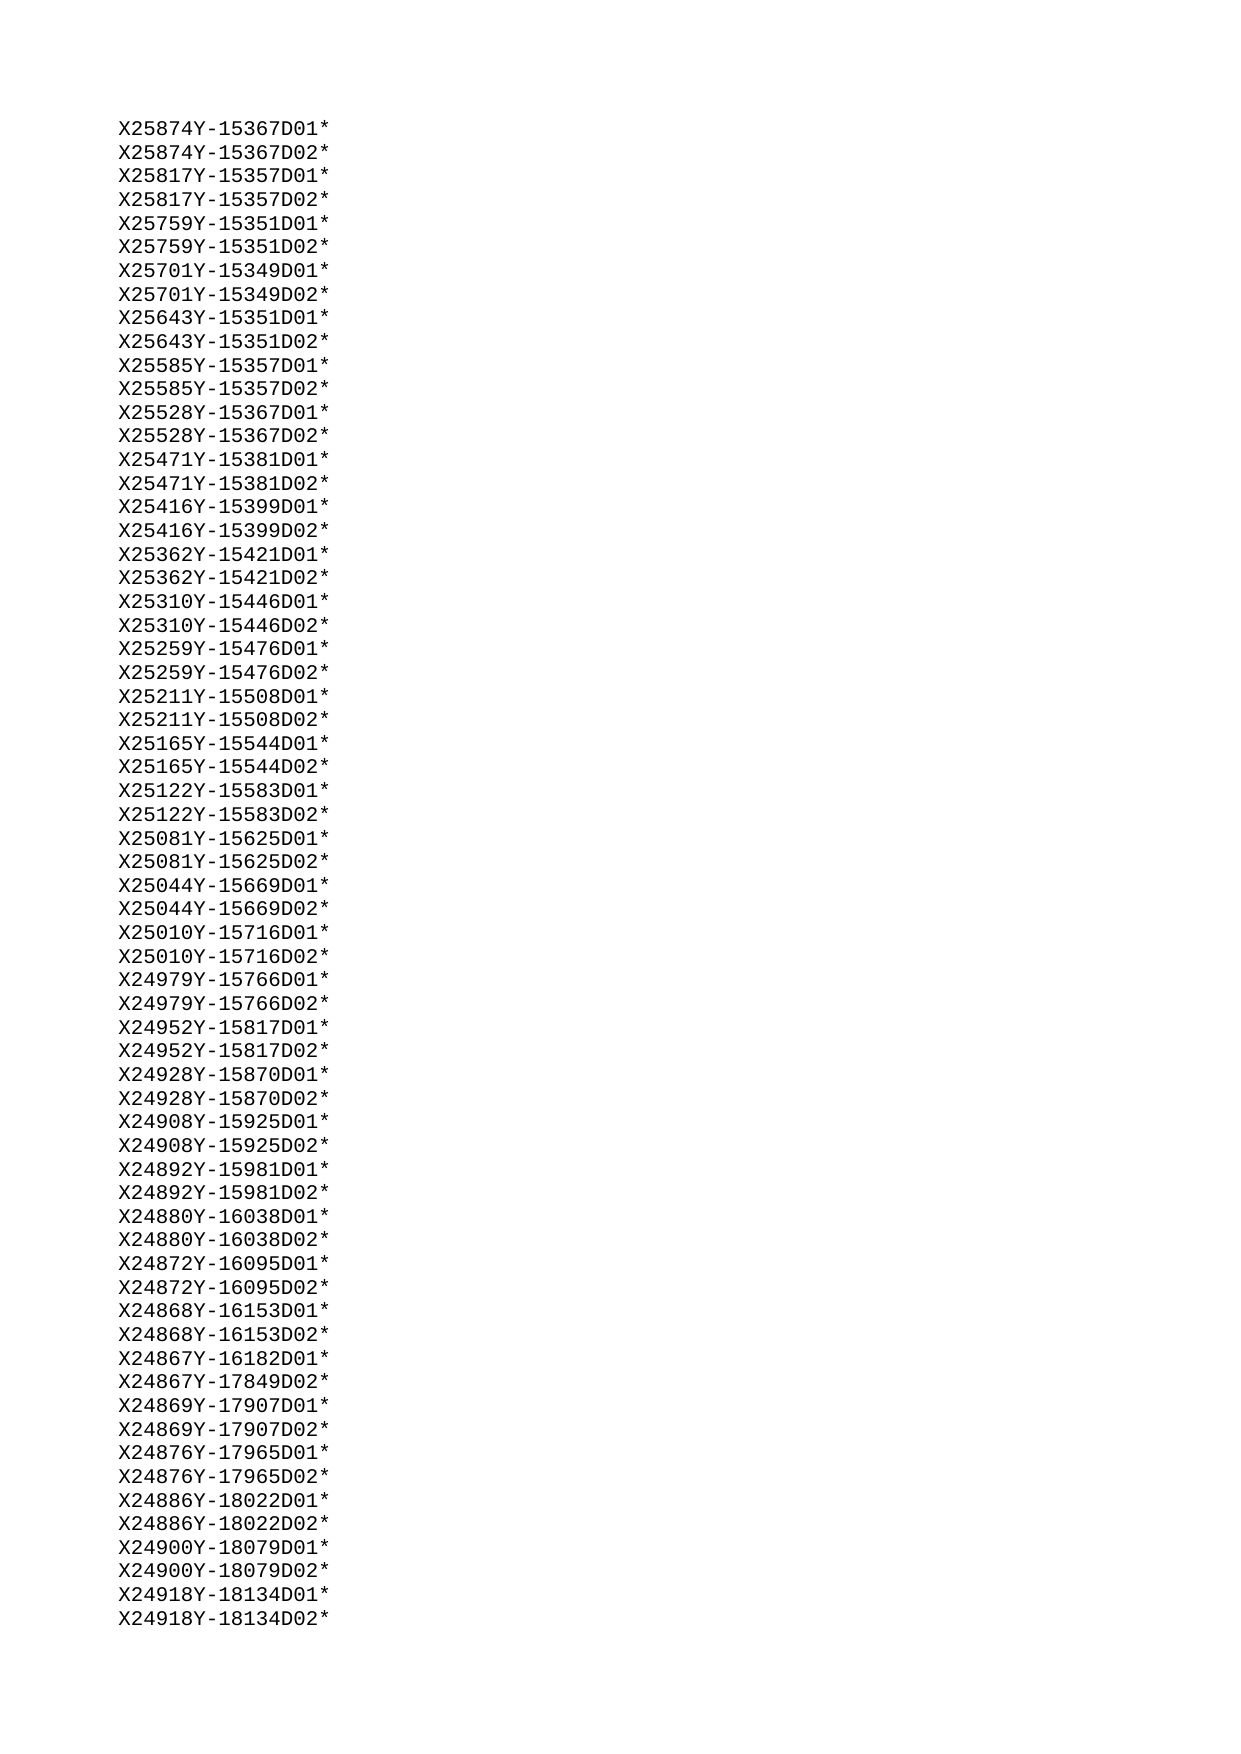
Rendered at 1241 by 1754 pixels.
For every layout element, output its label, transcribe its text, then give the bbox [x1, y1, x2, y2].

text X25874Y-15367D02* [118, 142, 1122, 165]
text X24908Y-15925D01* [118, 1111, 1122, 1135]
text X24928Y-15870D02* [118, 1088, 1122, 1111]
text X25759Y-15351D01* [118, 213, 1122, 236]
text X25874Y-15367D01* [118, 118, 1122, 142]
text X25211Y-15508D02* [118, 709, 1122, 733]
text X25701Y-15349D02* [118, 284, 1122, 307]
text X25165Y-15544D01* [118, 733, 1122, 757]
text X25643Y-15351D01* [118, 307, 1122, 331]
text X25259Y-15476D02* [118, 662, 1122, 686]
text X24892Y-15981D02* [118, 1182, 1122, 1206]
text X24892Y-15981D01* [118, 1158, 1122, 1182]
text X24867Y-16182D01* [118, 1348, 1122, 1371]
text X24880Y-16038D02* [118, 1229, 1122, 1253]
text X24979Y-15766D02* [118, 993, 1122, 1017]
text X25259Y-15476D01* [118, 638, 1122, 662]
text X25416Y-15399D02* [118, 520, 1122, 544]
text X25817Y-15357D02* [118, 189, 1122, 213]
text X25817Y-15357D01* [118, 165, 1122, 189]
text X24952Y-15817D02* [118, 1040, 1122, 1064]
text X25362Y-15421D01* [118, 544, 1122, 567]
text X25585Y-15357D02* [118, 378, 1122, 402]
text X24952Y-15817D01* [118, 1017, 1122, 1040]
text X24900Y-18079D02* [118, 1561, 1122, 1584]
text X25081Y-15625D02* [118, 851, 1122, 875]
text X25010Y-15716D01* [118, 922, 1122, 946]
text X25471Y-15381D02* [118, 473, 1122, 496]
text X25044Y-15669D01* [118, 875, 1122, 898]
text X24868Y-16153D01* [118, 1300, 1122, 1324]
text X25122Y-15583D01* [118, 780, 1122, 804]
text X24928Y-15870D01* [118, 1064, 1122, 1088]
text X25585Y-15357D01* [118, 354, 1122, 378]
text X24886Y-18022D01* [118, 1489, 1122, 1513]
text X24979Y-15766D01* [118, 969, 1122, 993]
text X24868Y-16153D02* [118, 1324, 1122, 1348]
text X25643Y-15351D02* [118, 331, 1122, 354]
text X25211Y-15508D01* [118, 686, 1122, 709]
text X24872Y-16095D01* [118, 1253, 1122, 1277]
text X24876Y-17965D02* [118, 1466, 1122, 1489]
text X24876Y-17965D01* [118, 1442, 1122, 1466]
text X25122Y-15583D02* [118, 804, 1122, 827]
text X24886Y-18022D02* [118, 1513, 1122, 1537]
text X24872Y-16095D02* [118, 1277, 1122, 1300]
text X25528Y-15367D02* [118, 426, 1122, 449]
text X24867Y-17849D02* [118, 1371, 1122, 1395]
text X25528Y-15367D01* [118, 402, 1122, 426]
text X25165Y-15544D02* [118, 757, 1122, 780]
text X24880Y-16038D01* [118, 1206, 1122, 1229]
text X25010Y-15716D02* [118, 946, 1122, 969]
text X24869Y-17907D01* [118, 1395, 1122, 1419]
text X24900Y-18079D01* [118, 1537, 1122, 1561]
text X25310Y-15446D01* [118, 591, 1122, 615]
text X25471Y-15381D01* [118, 449, 1122, 473]
text X24918Y-18134D02* [118, 1608, 1122, 1631]
text X25701Y-15349D01* [118, 260, 1122, 284]
text X24869Y-17907D02* [118, 1419, 1122, 1442]
text X24918Y-18134D01* [118, 1584, 1122, 1608]
text X24908Y-15925D02* [118, 1135, 1122, 1158]
text X25044Y-15669D02* [118, 898, 1122, 922]
text X25081Y-15625D01* [118, 827, 1122, 851]
text X25310Y-15446D02* [118, 615, 1122, 638]
text X25759Y-15351D02* [118, 236, 1122, 260]
text X25362Y-15421D02* [118, 567, 1122, 591]
text X25416Y-15399D01* [118, 496, 1122, 520]
